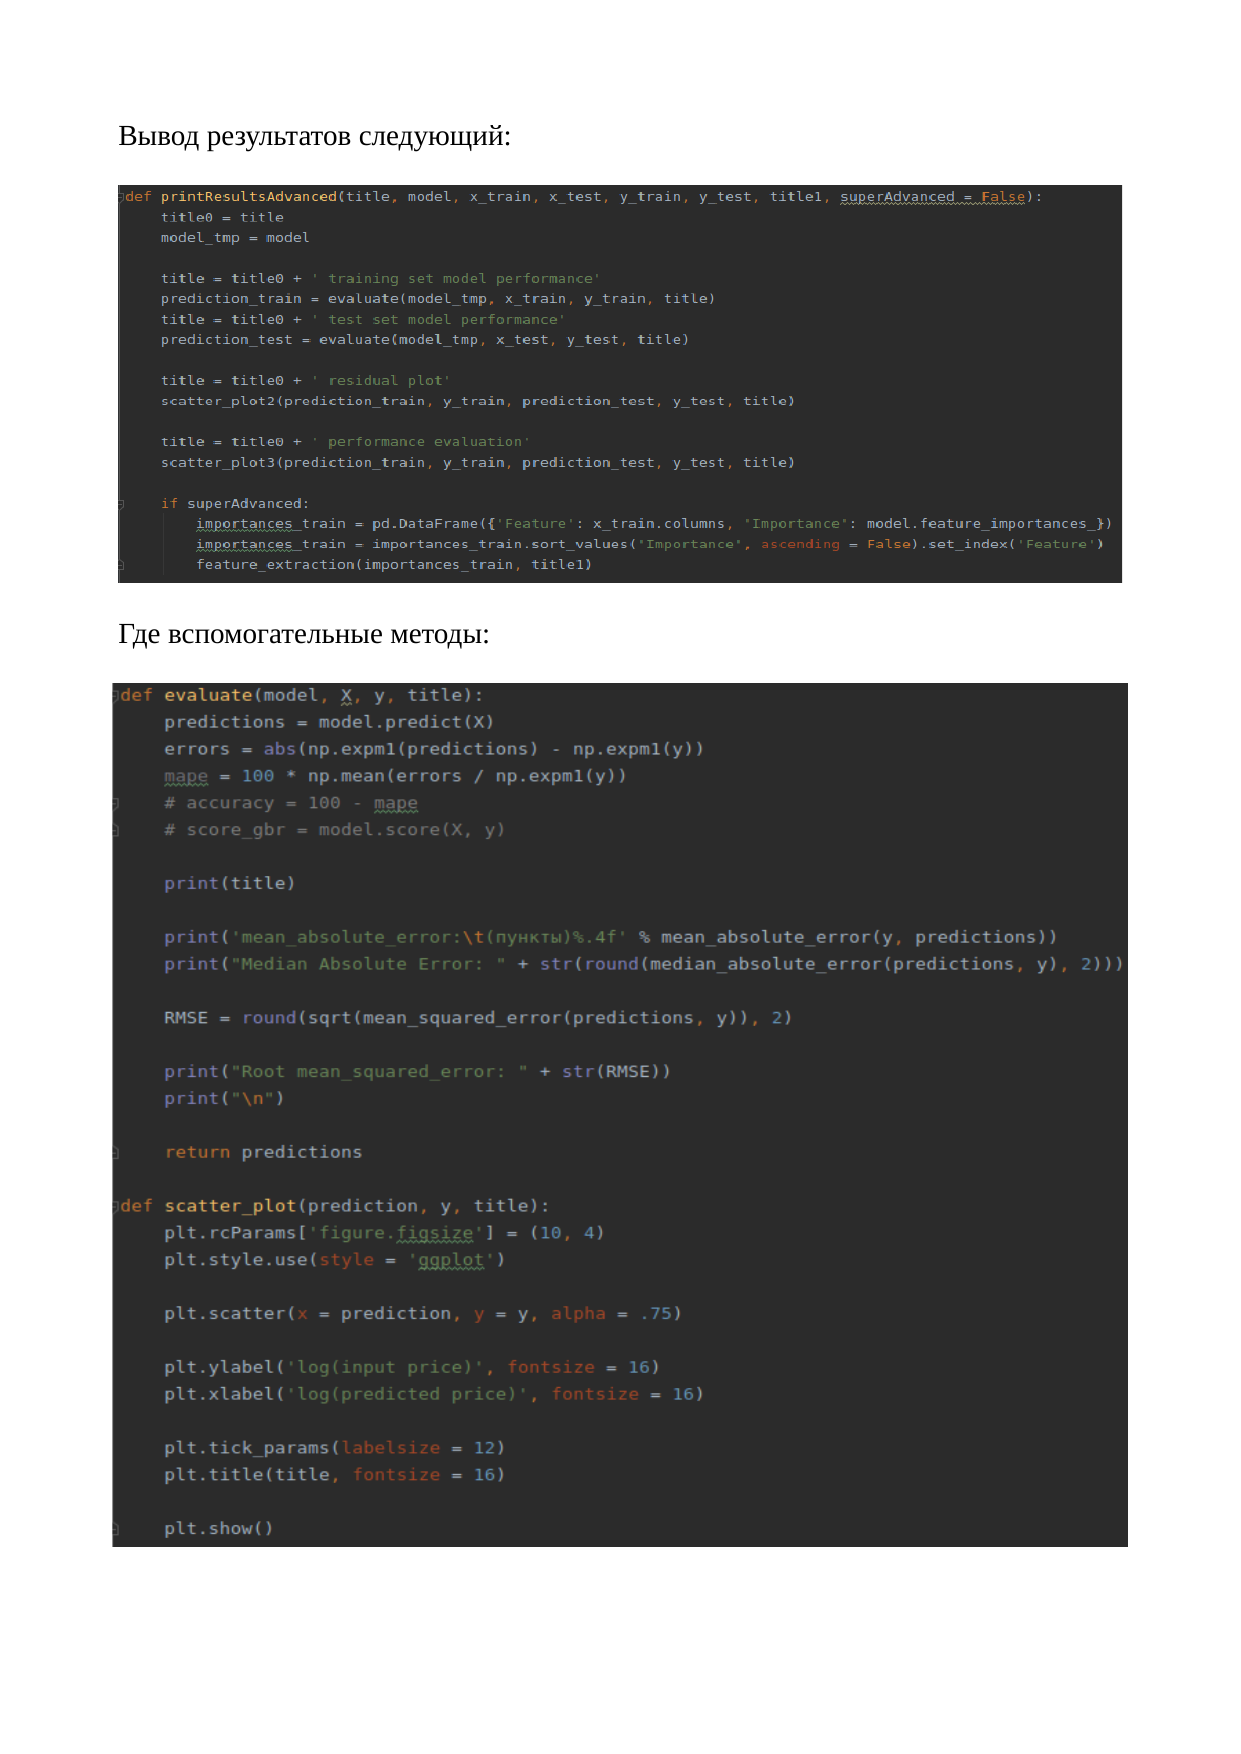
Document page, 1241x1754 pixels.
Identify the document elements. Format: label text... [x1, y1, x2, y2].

picture [118, 185, 1123, 583]
text Вывод результатов следующий: [118, 118, 1122, 152]
picture [112, 683, 1128, 1547]
text Где вспомогательные методы: [118, 616, 1122, 650]
